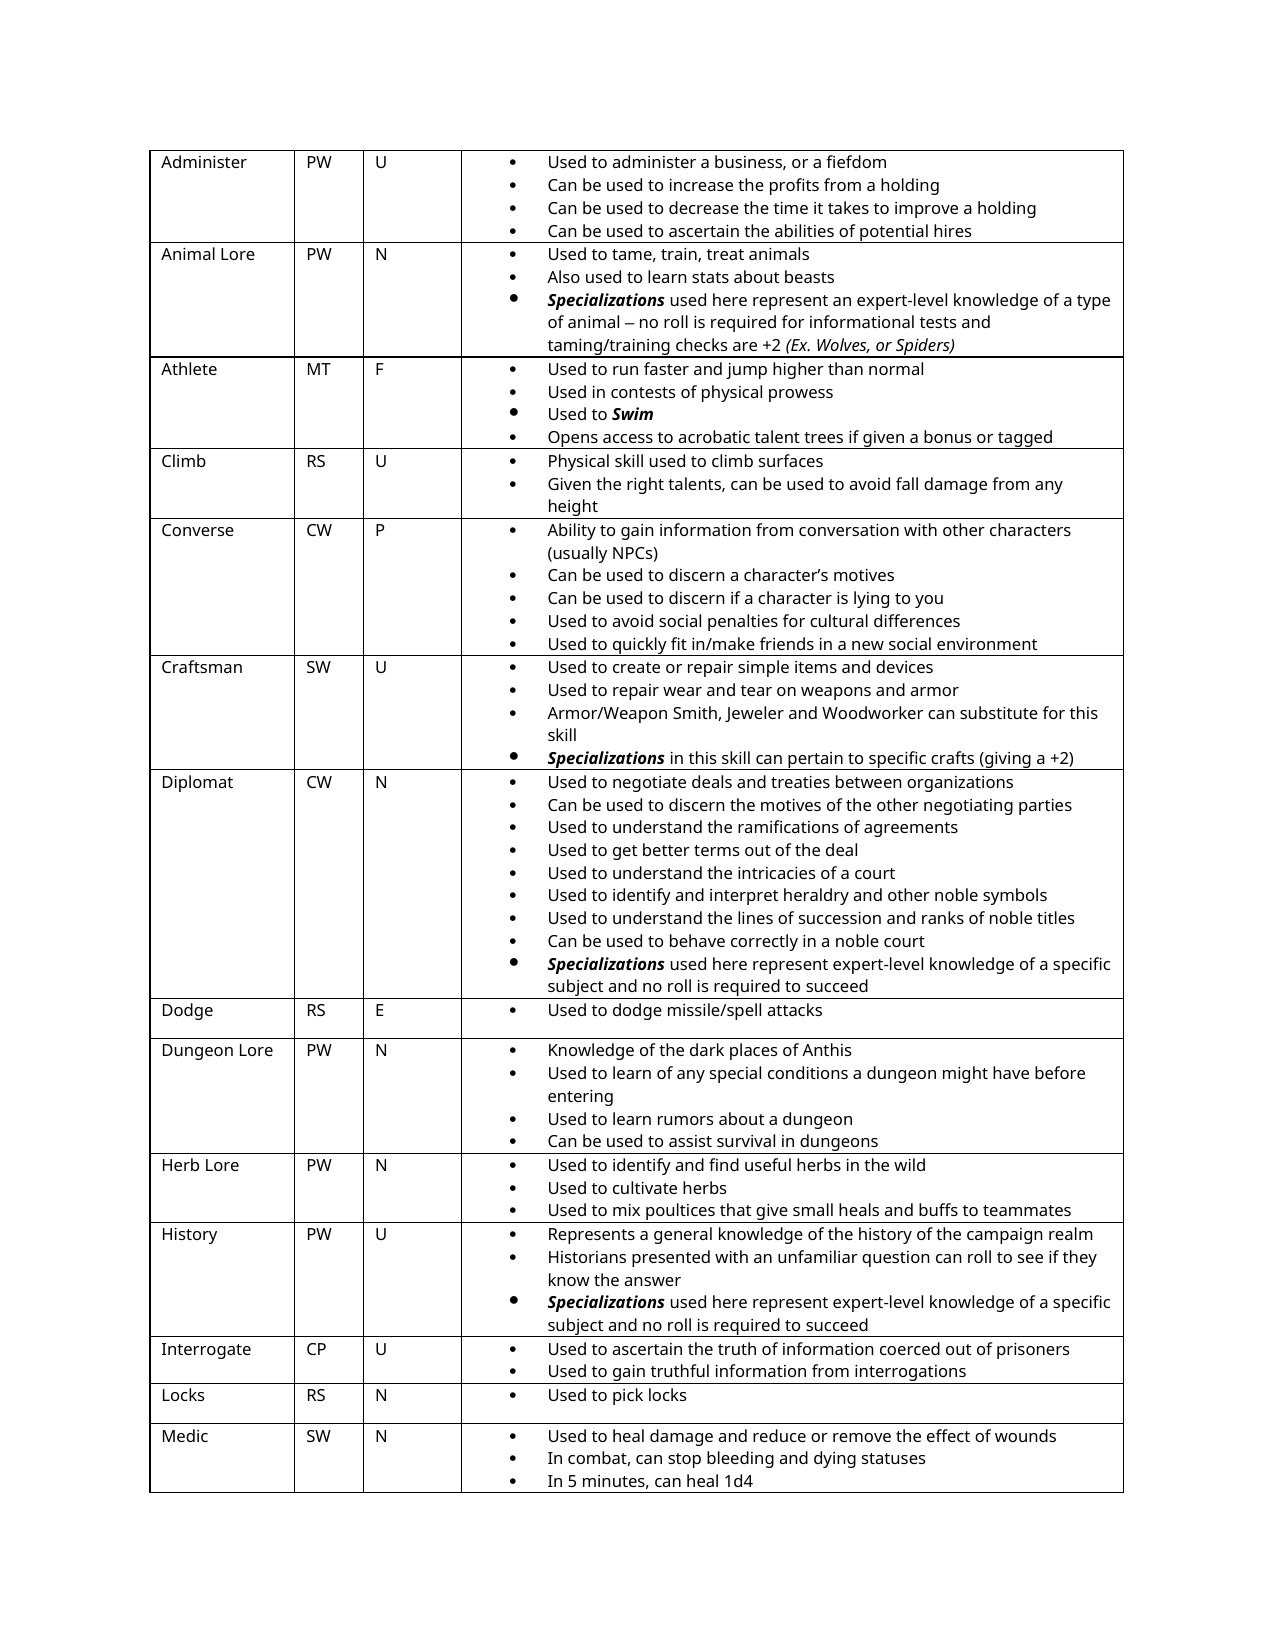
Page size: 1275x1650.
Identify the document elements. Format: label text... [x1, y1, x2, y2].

table_cell Athlete [151, 358, 294, 448]
table_cell F [364, 358, 461, 448]
table_cell PW [295, 151, 363, 242]
table_cell P [364, 519, 461, 655]
table_cell MT [295, 358, 363, 448]
table_cell Converse [151, 519, 294, 655]
table_cell SW [295, 656, 363, 769]
table_cell Knowledge of the dark places of Anthis Used to learn of any special conditions a dungeon might have before entering Used to learn rumors about a dungeon Can be used to assist survival in dungeons [462, 1039, 1123, 1152]
table_cell PW [295, 1039, 363, 1152]
table_cell RS [295, 449, 363, 517]
table_cell Interrogate [151, 1337, 294, 1383]
table_cell N [364, 1154, 461, 1222]
table_cell Used to ascertain the truth of information coerced out of prisoners Used to gain truthful information from interrogations [462, 1337, 1123, 1383]
table_cell Ability to gain information from conversation with other characters (usually NPCs) Can be used to discern a character’s motives Can be used to discern if a character is lying to you Used to avoid social penalties for cultural differences Used to quickly fit in/make friends in a new social environment [462, 519, 1123, 655]
table_cell Used to identify and find useful herbs in the wild Used to cultivate herbs Used to mix poultices that give small heals and buffs to teammates [462, 1154, 1123, 1222]
table_cell Dodge [151, 999, 294, 1038]
table_cell Used to tame, train, treat animals Also used to learn stats about beasts Specializations used here represent an expert-level knowledge of a type of animal – no roll is required for informational tests and taming/training checks are +2 (Ex. Wolves, or Spiders) [462, 243, 1123, 356]
table_cell CP [295, 1337, 363, 1383]
table_cell E [364, 999, 461, 1038]
table_cell History [151, 1223, 294, 1336]
table_cell N [364, 1424, 461, 1492]
table_cell N [364, 243, 461, 356]
table_cell U [364, 656, 461, 769]
table_cell Dungeon Lore [151, 1039, 294, 1152]
table_cell N [364, 770, 461, 997]
table_cell U [364, 1337, 461, 1383]
table_cell Animal Lore [151, 243, 294, 356]
table_cell SW [295, 1424, 363, 1492]
table_cell Used to negotiate deals and treaties between organizations Can be used to discern the motives of the other negotiating parties Used to understand the ramifications of agreements Used to get better terms out of the deal Used to understand the intricacies of a court Used to identify and interpret heraldry and other noble symbols Used to understand the lines of succession and ranks of noble titles Can be used to behave correctly in a noble court Specializations used here represent expert-level knowledge of a specific subject and no roll is required to succeed [462, 770, 1123, 997]
table_cell CW [295, 770, 363, 997]
table_cell Used to pick locks [462, 1384, 1123, 1423]
table_cell Medic [151, 1424, 294, 1492]
table_cell Used to run faster and jump higher than normal Used in contests of physical prowess Used to Swim Opens access to acrobatic talent trees if given a bonus or tagged [462, 358, 1123, 448]
table_cell Craftsman [151, 656, 294, 769]
table_cell Represents a general knowledge of the history of the campaign realm Historians presented with an unfamiliar question can roll to see if they know the answer Specializations used here represent expert-level knowledge of a specific subject and no roll is required to succeed [462, 1223, 1123, 1336]
table_cell Locks [151, 1384, 294, 1423]
table_cell Used to dodge missile/spell attacks [462, 999, 1123, 1038]
table_cell N [364, 1384, 461, 1423]
table_cell U [364, 151, 461, 242]
table_cell U [364, 1223, 461, 1336]
table_cell CW [295, 519, 363, 655]
table_cell Diplomat [151, 770, 294, 997]
table_cell PW [295, 243, 363, 356]
table_cell PW [295, 1154, 363, 1222]
table_cell N [364, 1039, 461, 1152]
table_cell PW [295, 1223, 363, 1336]
table_cell Herb Lore [151, 1154, 294, 1222]
table_cell Administer [151, 151, 294, 242]
table_cell Used to create or repair simple items and devices Used to repair wear and tear on weapons and armor Armor/Weapon Smith, Jeweler and Woodworker can substitute for this skill Specializations in this skill can pertain to specific crafts (giving a +2) [462, 656, 1123, 769]
table_cell Used to heal damage and reduce or remove the effect of wounds In combat, can stop bleeding and dying statuses In 5 minutes, can heal 1d4 [462, 1424, 1123, 1492]
table_cell RS [295, 1384, 363, 1423]
table_cell RS [295, 999, 363, 1038]
table_cell Climb [151, 449, 294, 517]
table_cell Used to administer a business, or a fiefdom Can be used to increase the profits from a holding Can be used to decrease the time it takes to improve a holding Can be used to ascertain the abilities of potential hires [462, 151, 1123, 242]
table_cell U [364, 449, 461, 517]
table_cell Physical skill used to climb surfaces Given the right talents, can be used to avoid fall damage from any height [462, 449, 1123, 517]
